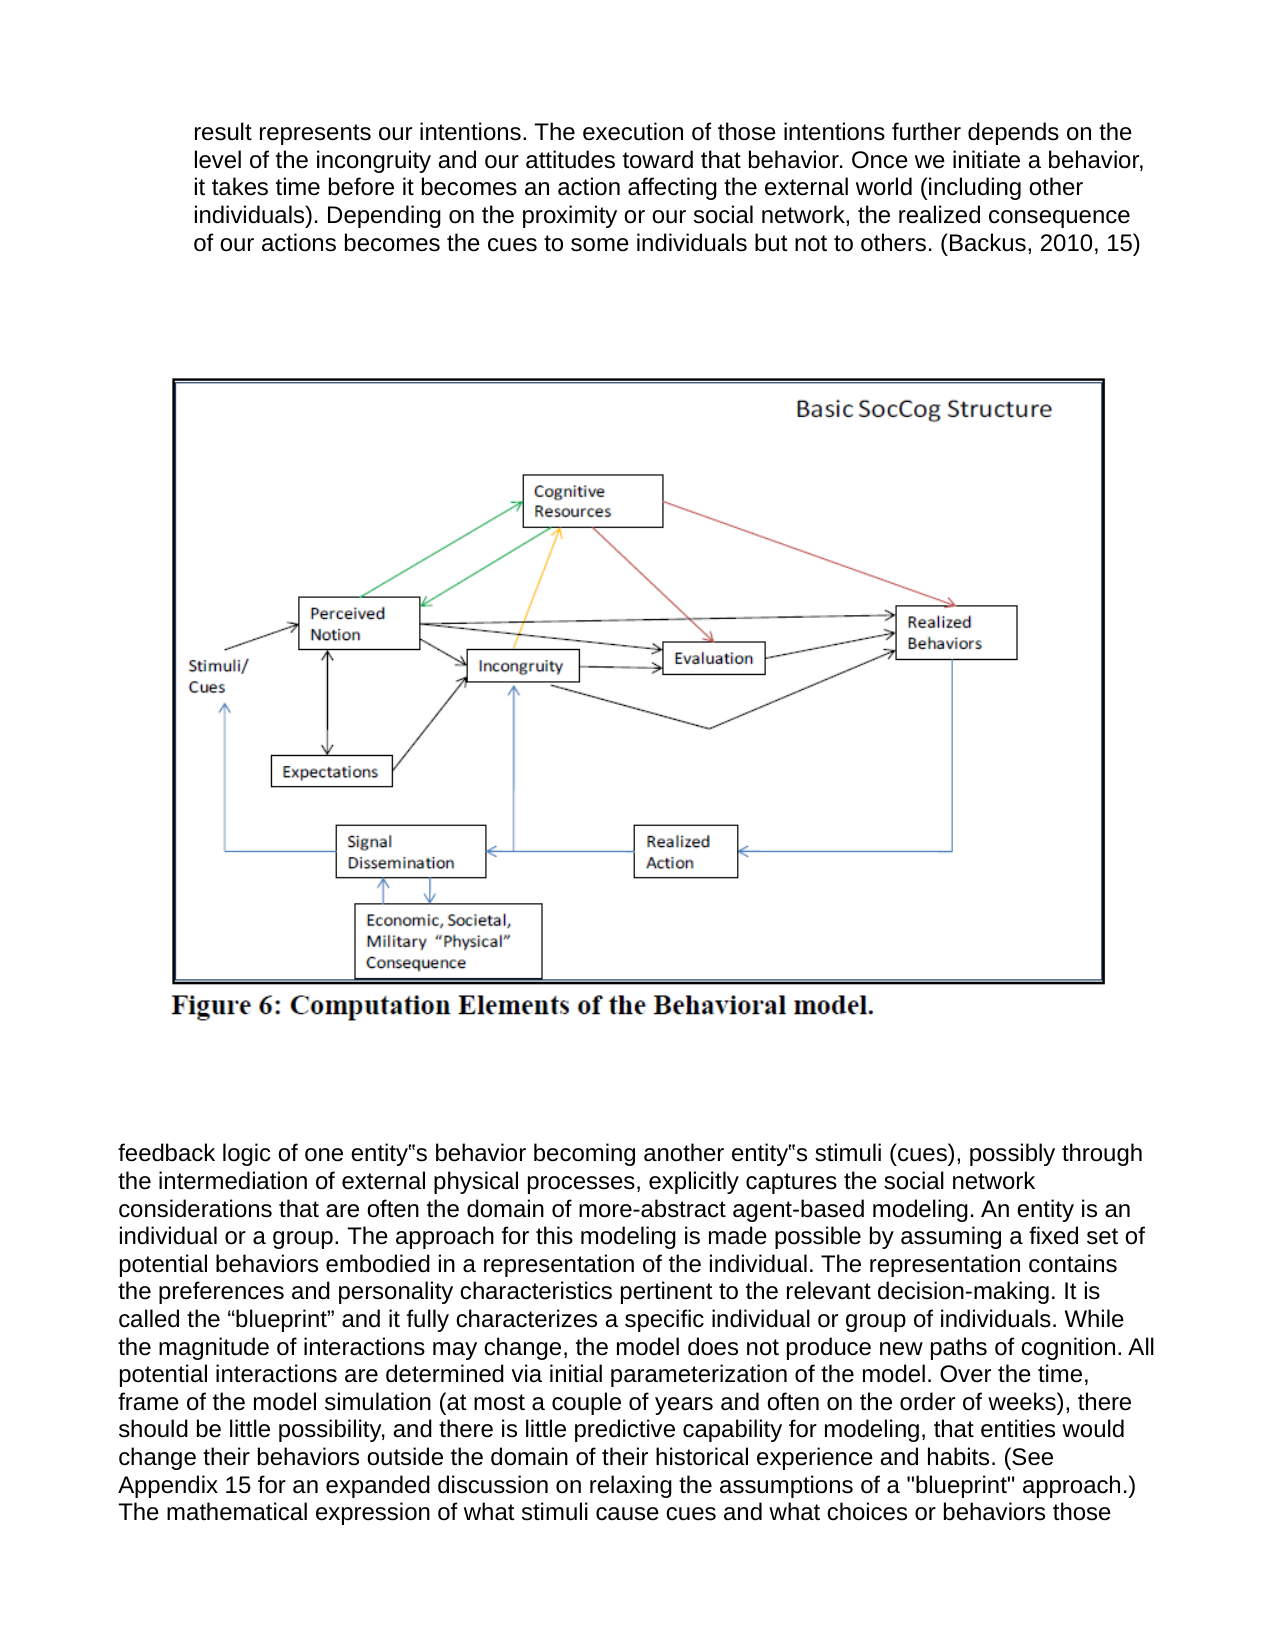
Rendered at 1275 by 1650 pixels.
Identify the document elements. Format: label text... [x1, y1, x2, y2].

text result represents our intentions. The execution of those intentions further depends on the level of the incongruity and our attitudes toward that behavior. Once we initiate a behavior, it takes time before it becomes an action affecting the external world (including other individuals). Depending on the proximity or our social network, the realized consequence of our actions becomes the cues to some individuals but not to others. (Backus, 2010, 15) [193, 118, 1157, 256]
picture [155, 366, 1120, 1033]
text feedback logic of one entity‟s behavior becoming another entity‟s stimuli (cues), possibly through the intermediation of external physical processes, explicitly captures the social network considerations that are often the domain of more-abstract agent-based modeling. An entity is an individual or a group. The approach for this modeling is made possible by assuming a fixed set of potential behaviors embodied in a representation of the individual. The representation contains the preferences and personality characteristics pertinent to the relevant decision-making. It is called the “blueprint” and it fully characterizes a specific individual or group of individuals. While the magnitude of interactions may change, the model does not produce new paths of cognition. All potential interactions are determined via initial parameterization of the model. Over the time, frame of the model simulation (at most a couple of years and often on the order of weeks), there should be little possibility, and there is little predictive capability for modeling, that entities would change their behaviors outside the domain of their historical experience and habits. (See Appendix 15 for an expanded discussion on relaxing the assumptions of a "blueprint" approach.) The mathematical expression of what stimuli cause cues and what choices or behaviors those [118, 1139, 1157, 1526]
